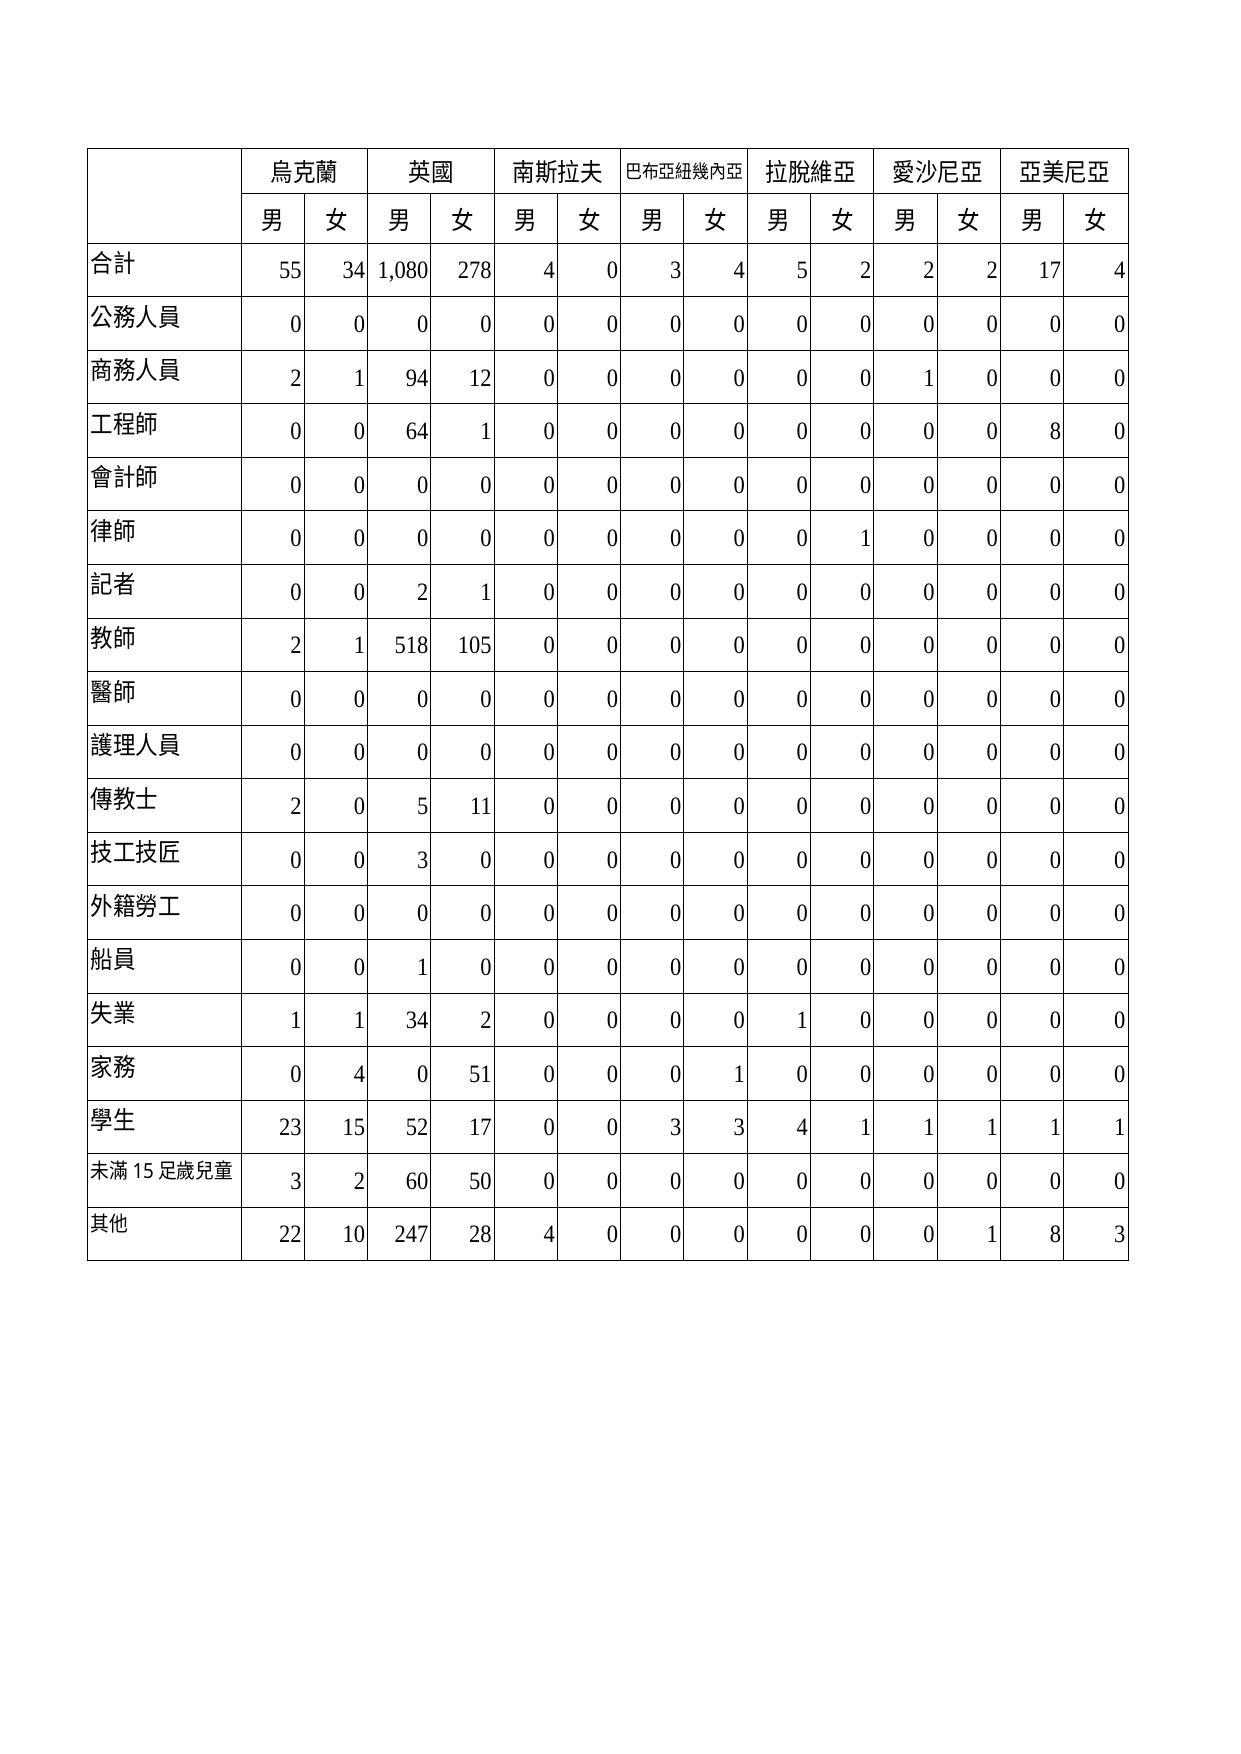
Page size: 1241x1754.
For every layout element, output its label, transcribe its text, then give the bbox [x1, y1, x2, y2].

table_cell 15 [305, 1101, 367, 1153]
table_cell 0 [1064, 940, 1128, 992]
table_cell 0 [305, 511, 367, 564]
table_cell 0 [495, 1101, 557, 1153]
table_cell 0 [621, 672, 683, 724]
table_cell 0 [874, 779, 937, 832]
table_cell 0 [621, 940, 683, 992]
table_cell 0 [811, 458, 873, 510]
table_cell 未滿15足歲兒童 [88, 1154, 241, 1207]
table_cell 0 [621, 833, 683, 885]
table_cell 0 [748, 940, 810, 992]
table_cell 其他 [88, 1208, 241, 1260]
table_cell 0 [368, 458, 430, 510]
table_cell 女 [558, 194, 620, 243]
table_cell 0 [558, 1208, 620, 1260]
table_cell 0 [1064, 833, 1128, 885]
table_cell 女 [1064, 194, 1128, 243]
table_cell 0 [431, 726, 494, 778]
table_cell 0 [874, 404, 937, 457]
table_cell 0 [748, 886, 810, 939]
table_cell 0 [938, 297, 1000, 350]
table_cell 0 [1001, 833, 1063, 885]
table_cell 男 [495, 194, 557, 243]
table_cell 1 [874, 1101, 937, 1153]
table_cell 0 [684, 940, 747, 992]
table_cell 0 [684, 833, 747, 885]
table_cell 1 [1001, 1101, 1063, 1153]
table_cell 0 [1001, 886, 1063, 939]
table_cell 0 [621, 351, 683, 403]
table_cell 0 [431, 940, 494, 992]
table_cell 0 [305, 779, 367, 832]
table_cell 0 [621, 726, 683, 778]
table_cell 0 [368, 297, 430, 350]
table_cell 2 [938, 244, 1000, 296]
table_cell 2 [811, 244, 873, 296]
table_cell 0 [748, 619, 810, 671]
table_cell 1 [938, 1101, 1000, 1153]
table_cell 0 [1001, 1047, 1063, 1099]
table_cell 1 [811, 511, 873, 564]
table_cell 0 [684, 994, 747, 1046]
table_cell 0 [1064, 619, 1128, 671]
table_cell 0 [748, 351, 810, 403]
table_cell 0 [684, 1208, 747, 1260]
table_cell 0 [1001, 672, 1063, 724]
table_cell 52 [368, 1101, 430, 1153]
table_cell 0 [305, 672, 367, 724]
table_cell 0 [811, 726, 873, 778]
table_cell 0 [874, 511, 937, 564]
table_cell 0 [684, 672, 747, 724]
table_cell 0 [558, 779, 620, 832]
table_cell 51 [431, 1047, 494, 1099]
table_cell 0 [242, 297, 304, 350]
table_cell 1 [368, 940, 430, 992]
table_cell 0 [1064, 886, 1128, 939]
table_cell 家務 [88, 1047, 241, 1099]
table_cell 0 [938, 511, 1000, 564]
table_cell 外籍勞工 [88, 886, 241, 939]
table_cell 0 [748, 458, 810, 510]
table_cell 0 [242, 565, 304, 617]
table_cell 男 [621, 194, 683, 243]
table_cell 0 [431, 886, 494, 939]
table_cell 0 [748, 511, 810, 564]
table_cell 記者 [88, 565, 241, 617]
table_cell 0 [684, 458, 747, 510]
table_cell 0 [558, 297, 620, 350]
table_cell 0 [495, 779, 557, 832]
table_cell 0 [748, 565, 810, 617]
table_cell 0 [938, 619, 1000, 671]
table_cell 護理人員 [88, 726, 241, 778]
table_cell 0 [1001, 994, 1063, 1046]
table_cell 0 [495, 511, 557, 564]
table_cell 0 [368, 726, 430, 778]
table_cell 0 [495, 994, 557, 1046]
table_cell 0 [684, 297, 747, 350]
table_cell 0 [621, 886, 683, 939]
table_cell 0 [938, 1154, 1000, 1207]
table_cell 0 [748, 833, 810, 885]
table_cell 0 [558, 672, 620, 724]
table_cell 34 [368, 994, 430, 1046]
table_cell 0 [811, 1047, 873, 1099]
table_cell 10 [305, 1208, 367, 1260]
table_cell 4 [748, 1101, 810, 1153]
table_cell 0 [811, 672, 873, 724]
table_cell 1 [748, 994, 810, 1046]
table_cell 0 [1064, 404, 1128, 457]
table_cell 1 [305, 619, 367, 671]
table_cell 8 [1001, 404, 1063, 457]
table_cell 0 [811, 1208, 873, 1260]
table_cell 男 [242, 194, 304, 243]
table_cell 0 [558, 994, 620, 1046]
table_cell 女 [431, 194, 494, 243]
table_cell 0 [1064, 994, 1128, 1046]
table_cell 55 [242, 244, 304, 296]
table_cell 0 [938, 994, 1000, 1046]
table_cell 2 [242, 779, 304, 832]
table_cell 0 [495, 404, 557, 457]
table_cell 0 [1064, 511, 1128, 564]
table_cell 5 [748, 244, 810, 296]
table_cell 0 [874, 297, 937, 350]
table_cell 0 [431, 672, 494, 724]
table_cell 0 [1064, 351, 1128, 403]
table_cell 0 [558, 726, 620, 778]
table_cell 0 [1001, 619, 1063, 671]
table_cell 0 [1064, 297, 1128, 350]
table_cell 8 [1001, 1208, 1063, 1260]
table_cell 0 [242, 886, 304, 939]
table_cell 0 [684, 779, 747, 832]
table_cell 4 [495, 244, 557, 296]
table_cell 0 [684, 565, 747, 617]
table_cell 1 [305, 351, 367, 403]
table_cell 工程師 [88, 404, 241, 457]
table_cell 0 [242, 672, 304, 724]
table_cell 2 [242, 351, 304, 403]
table_header [88, 149, 241, 243]
table_cell 0 [495, 458, 557, 510]
table_cell 0 [938, 779, 1000, 832]
table_cell 0 [558, 619, 620, 671]
table_cell 0 [621, 779, 683, 832]
table_cell 1 [811, 1101, 873, 1153]
table_cell 0 [684, 726, 747, 778]
table_cell 0 [495, 565, 557, 617]
table_cell 船員 [88, 940, 241, 992]
table_cell 律師 [88, 511, 241, 564]
table_cell 男 [1001, 194, 1063, 243]
table_cell 0 [1064, 672, 1128, 724]
table_cell 0 [305, 565, 367, 617]
table_cell 0 [621, 565, 683, 617]
table_cell 0 [684, 351, 747, 403]
table_cell 0 [1064, 1154, 1128, 1207]
table_cell 0 [1064, 726, 1128, 778]
table_cell 0 [811, 994, 873, 1046]
table_cell 0 [495, 351, 557, 403]
table_cell 0 [305, 458, 367, 510]
table_cell 0 [242, 404, 304, 457]
table_cell 3 [621, 1101, 683, 1153]
table_cell 0 [495, 297, 557, 350]
table_cell 0 [368, 1047, 430, 1099]
table_cell 0 [558, 511, 620, 564]
table_cell 男 [748, 194, 810, 243]
table_cell 64 [368, 404, 430, 457]
table_cell 0 [874, 619, 937, 671]
table_cell 0 [558, 244, 620, 296]
table_cell 0 [621, 404, 683, 457]
table_cell 0 [938, 940, 1000, 992]
table_cell 2 [874, 244, 937, 296]
table_cell 1 [431, 565, 494, 617]
table_cell 女 [811, 194, 873, 243]
table_cell 0 [811, 297, 873, 350]
table_cell 4 [684, 244, 747, 296]
table_cell 278 [431, 244, 494, 296]
table_cell 0 [558, 833, 620, 885]
table_cell 0 [748, 672, 810, 724]
table_cell 0 [621, 458, 683, 510]
table_cell 0 [811, 619, 873, 671]
table_cell 會計師 [88, 458, 241, 510]
table_cell 女 [938, 194, 1000, 243]
table_cell 17 [431, 1101, 494, 1153]
table_cell 0 [1001, 940, 1063, 992]
table_cell 0 [748, 726, 810, 778]
table_cell 0 [495, 619, 557, 671]
table_cell 0 [368, 672, 430, 724]
table_cell 0 [938, 672, 1000, 724]
table_cell 518 [368, 619, 430, 671]
table_cell 0 [874, 1208, 937, 1260]
table_cell 0 [874, 565, 937, 617]
table_cell 0 [495, 886, 557, 939]
table_cell 0 [558, 351, 620, 403]
table_cell 0 [938, 351, 1000, 403]
table_cell 28 [431, 1208, 494, 1260]
table_cell 0 [242, 726, 304, 778]
table_cell 0 [431, 833, 494, 885]
table_cell 0 [938, 886, 1000, 939]
table_cell 22 [242, 1208, 304, 1260]
table_cell 0 [811, 886, 873, 939]
table_cell 1 [874, 351, 937, 403]
table_cell 合計 [88, 244, 241, 296]
table_cell 0 [431, 297, 494, 350]
table_cell 5 [368, 779, 430, 832]
table_cell 0 [874, 672, 937, 724]
table_cell 男 [874, 194, 937, 243]
table_cell 0 [495, 1154, 557, 1207]
table_cell 0 [811, 1154, 873, 1207]
table_cell 0 [748, 1154, 810, 1207]
table_cell 0 [811, 833, 873, 885]
table_cell 4 [495, 1208, 557, 1260]
table_cell 0 [558, 458, 620, 510]
table_cell 34 [305, 244, 367, 296]
table_cell 0 [684, 886, 747, 939]
table_cell 2 [242, 619, 304, 671]
table_cell 學生 [88, 1101, 241, 1153]
table_cell 0 [242, 1047, 304, 1099]
table_cell 0 [558, 1047, 620, 1099]
table_cell 0 [874, 458, 937, 510]
table_cell 0 [1001, 297, 1063, 350]
table_cell 0 [684, 511, 747, 564]
table_cell 11 [431, 779, 494, 832]
table_cell 0 [242, 511, 304, 564]
table_cell 0 [684, 619, 747, 671]
table_cell 0 [1001, 726, 1063, 778]
table_cell 0 [811, 404, 873, 457]
table_cell 105 [431, 619, 494, 671]
table_cell 0 [305, 726, 367, 778]
table_cell 0 [1001, 458, 1063, 510]
table_header 拉脫維亞 [748, 149, 873, 193]
table_cell 0 [874, 1047, 937, 1099]
table_cell 1,080 [368, 244, 430, 296]
table_cell 0 [368, 511, 430, 564]
table_cell 0 [874, 940, 937, 992]
table_header 亞美尼亞 [1001, 149, 1128, 193]
table_header 英國 [368, 149, 494, 193]
table_cell 0 [938, 726, 1000, 778]
table_cell 0 [621, 1154, 683, 1207]
table_cell 3 [621, 244, 683, 296]
table_cell 傳教士 [88, 779, 241, 832]
table_cell 0 [1064, 779, 1128, 832]
table_cell 0 [938, 565, 1000, 617]
table_cell 0 [1001, 351, 1063, 403]
table_cell 技工技匠 [88, 833, 241, 885]
table_cell 3 [1064, 1208, 1128, 1260]
table_cell 12 [431, 351, 494, 403]
table_cell 1 [305, 994, 367, 1046]
table_cell 0 [811, 940, 873, 992]
table_cell 0 [748, 1047, 810, 1099]
table_cell 0 [431, 511, 494, 564]
table_cell 0 [1001, 779, 1063, 832]
table_cell 0 [938, 833, 1000, 885]
table_cell 0 [621, 297, 683, 350]
table_cell 1 [1064, 1101, 1128, 1153]
table_cell 0 [558, 1154, 620, 1207]
table_cell 60 [368, 1154, 430, 1207]
table_cell 0 [748, 1208, 810, 1260]
table_cell 失業 [88, 994, 241, 1046]
table_cell 3 [368, 833, 430, 885]
table_cell 0 [874, 1154, 937, 1207]
table_cell 0 [305, 833, 367, 885]
table_cell 0 [1001, 511, 1063, 564]
table_cell 1 [242, 994, 304, 1046]
table_cell 商務人員 [88, 351, 241, 403]
table_cell 0 [368, 886, 430, 939]
table_cell 0 [748, 404, 810, 457]
table_cell 0 [811, 779, 873, 832]
table_cell 4 [1064, 244, 1128, 296]
table_cell 教師 [88, 619, 241, 671]
table_cell 0 [495, 940, 557, 992]
table_cell 0 [242, 833, 304, 885]
table_cell 0 [1064, 1047, 1128, 1099]
table_cell 0 [684, 404, 747, 457]
table_cell 0 [305, 297, 367, 350]
table_cell 0 [684, 1154, 747, 1207]
table_cell 3 [242, 1154, 304, 1207]
table_cell 0 [811, 565, 873, 617]
table_cell 0 [748, 779, 810, 832]
table_cell 0 [305, 886, 367, 939]
table_cell 0 [558, 940, 620, 992]
table_cell 1 [938, 1208, 1000, 1260]
table_cell 0 [621, 1047, 683, 1099]
table_cell 0 [938, 458, 1000, 510]
table_cell 247 [368, 1208, 430, 1260]
table_cell 0 [874, 886, 937, 939]
table_cell 公務人員 [88, 297, 241, 350]
table_cell 0 [1001, 565, 1063, 617]
table_header 巴布亞紐幾內亞 [621, 149, 747, 193]
table_cell 2 [431, 994, 494, 1046]
table_cell 醫師 [88, 672, 241, 724]
table_cell 2 [305, 1154, 367, 1207]
table_header 烏克蘭 [242, 149, 367, 193]
table_cell 0 [558, 1101, 620, 1153]
table_cell 0 [621, 994, 683, 1046]
table_cell 3 [684, 1101, 747, 1153]
table_cell 50 [431, 1154, 494, 1207]
table_cell 0 [874, 726, 937, 778]
table_cell 17 [1001, 244, 1063, 296]
table_cell 0 [874, 833, 937, 885]
table_cell 0 [431, 458, 494, 510]
table_cell 23 [242, 1101, 304, 1153]
table_header 愛沙尼亞 [874, 149, 1000, 193]
table_cell 0 [242, 940, 304, 992]
table_cell 0 [1064, 458, 1128, 510]
table_cell 男 [368, 194, 430, 243]
table_cell 0 [558, 565, 620, 617]
table_cell 0 [495, 726, 557, 778]
table_cell 0 [748, 297, 810, 350]
table_cell 1 [684, 1047, 747, 1099]
table_cell 0 [621, 511, 683, 564]
table_cell 0 [1064, 565, 1128, 617]
table_header 南斯拉夫 [495, 149, 620, 193]
table_cell 0 [621, 1208, 683, 1260]
table_cell 0 [558, 886, 620, 939]
table_cell 女 [684, 194, 747, 243]
table_cell 0 [305, 940, 367, 992]
table_cell 0 [495, 833, 557, 885]
table_cell 0 [811, 351, 873, 403]
table_cell 0 [1001, 1154, 1063, 1207]
table_cell 2 [368, 565, 430, 617]
table_cell 0 [938, 1047, 1000, 1099]
table_cell 4 [305, 1047, 367, 1099]
table_cell 女 [305, 194, 367, 243]
table_cell 0 [558, 404, 620, 457]
table_cell 0 [938, 404, 1000, 457]
table_cell 0 [874, 994, 937, 1046]
table_cell 0 [242, 458, 304, 510]
table_cell 94 [368, 351, 430, 403]
table_cell 0 [495, 1047, 557, 1099]
table_cell 0 [495, 672, 557, 724]
table_cell 1 [431, 404, 494, 457]
table_cell 0 [621, 619, 683, 671]
table_cell 0 [305, 404, 367, 457]
